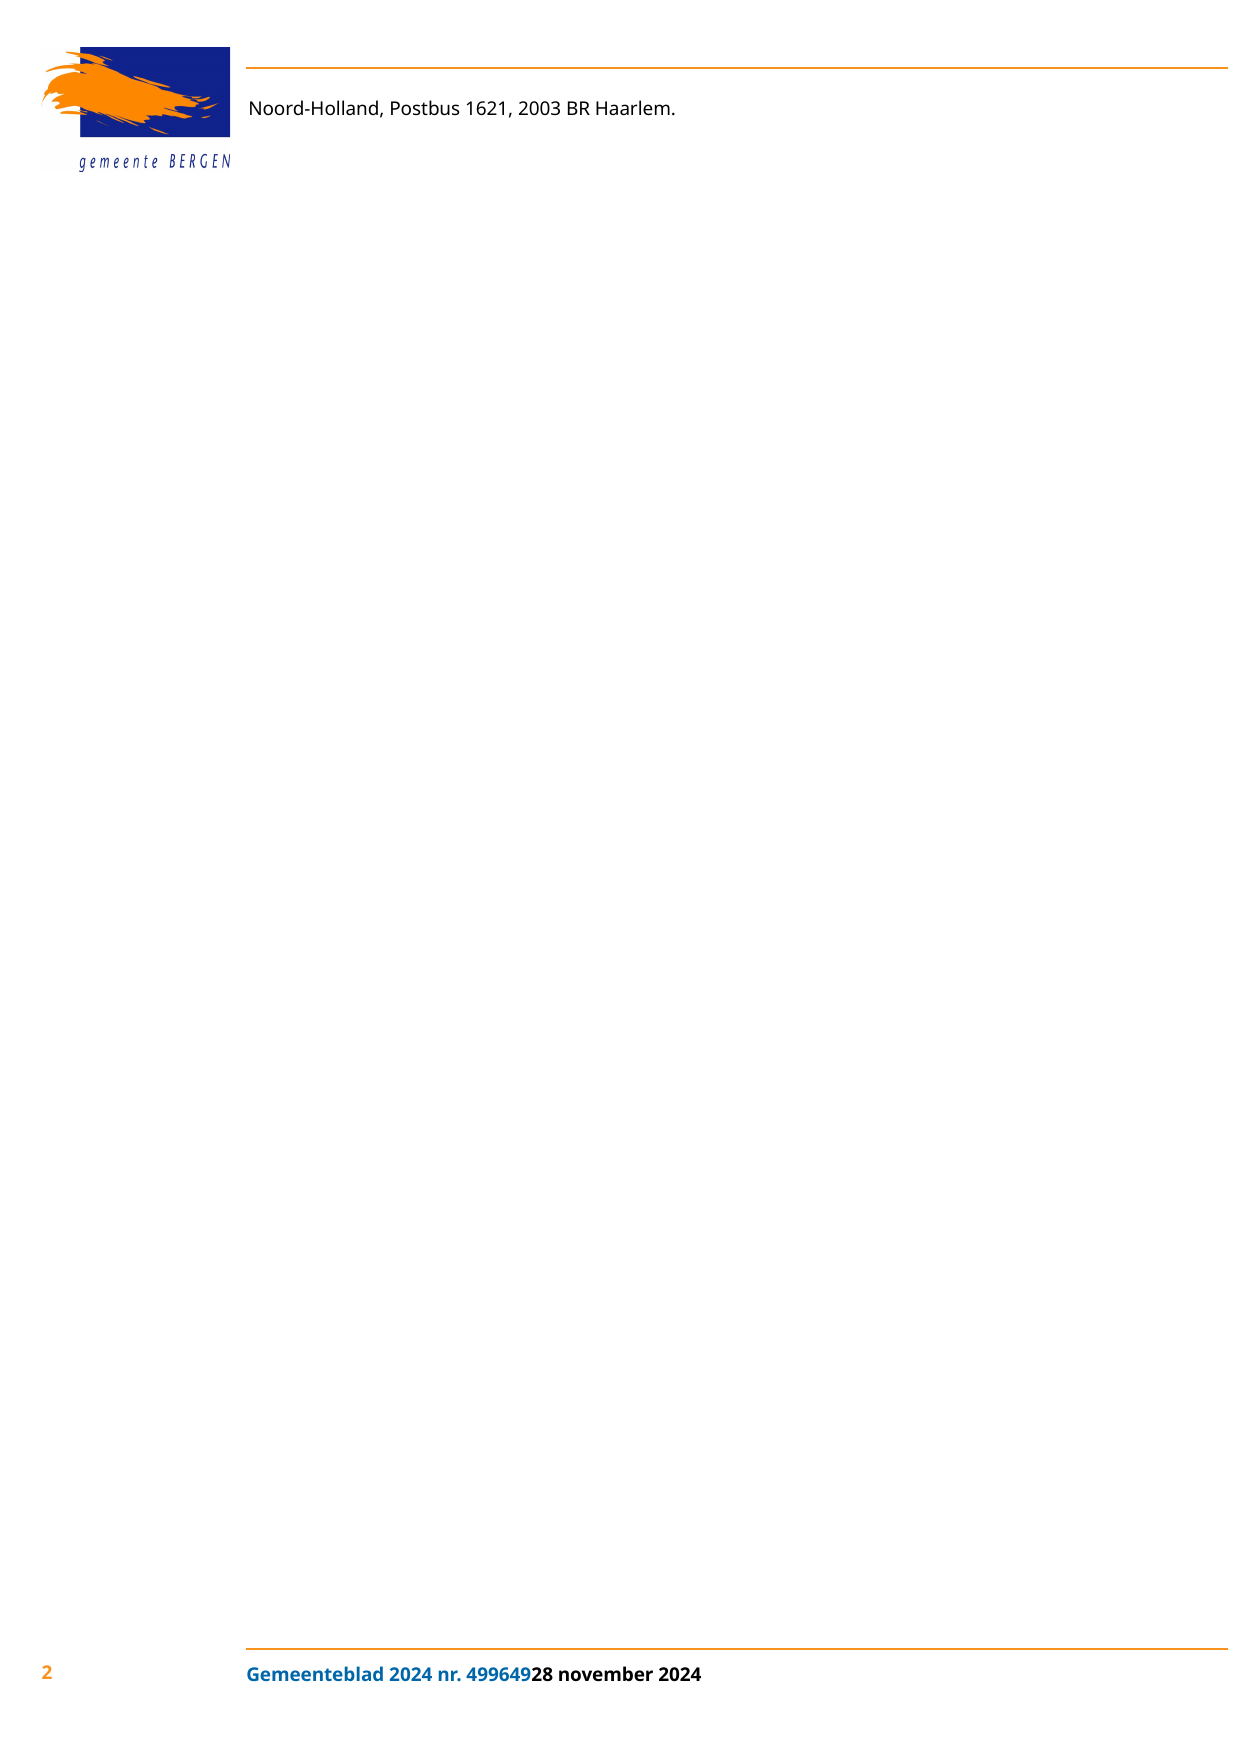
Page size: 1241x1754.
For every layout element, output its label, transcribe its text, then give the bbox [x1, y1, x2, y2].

text Noord-Holland, Postbus 1621, 2003 BR Haarlem. [248, 95, 1152, 121]
picture [41, 47, 231, 172]
